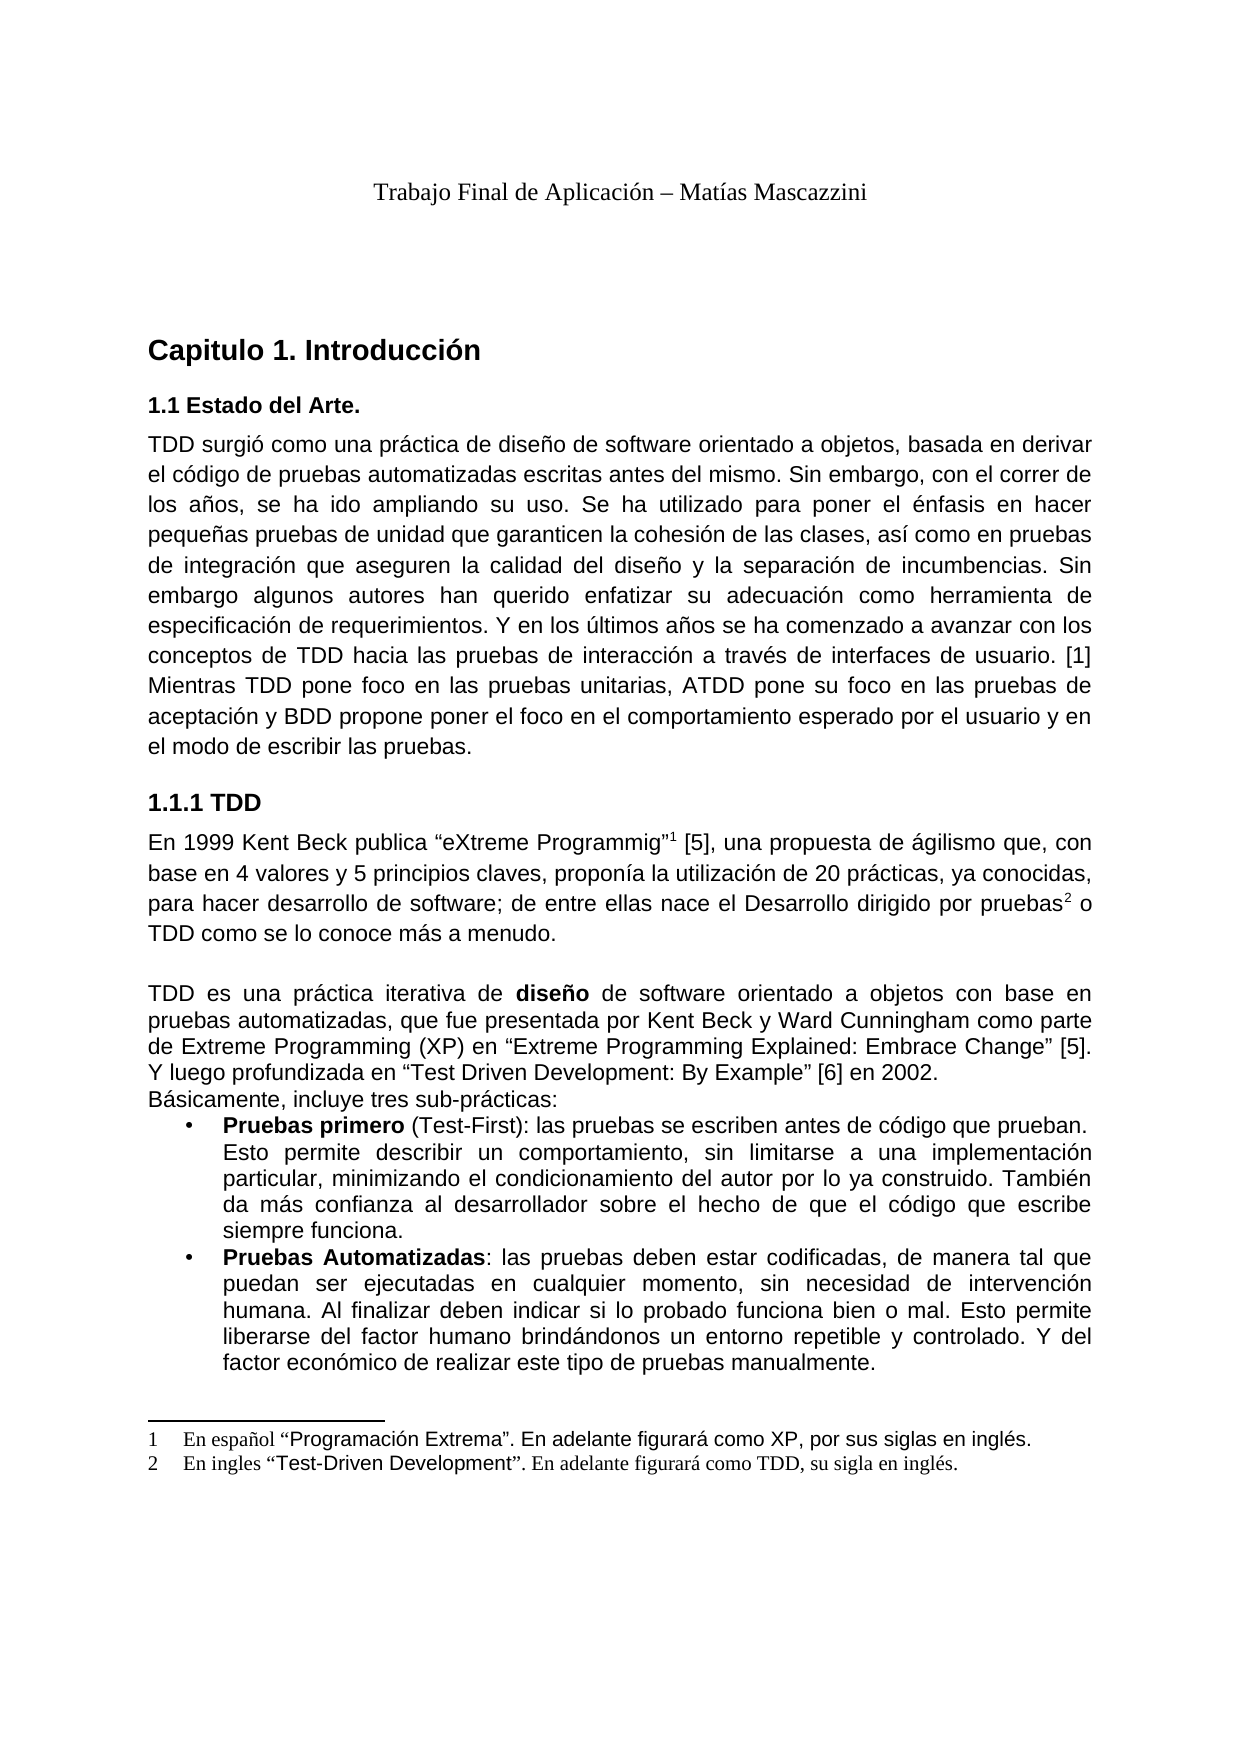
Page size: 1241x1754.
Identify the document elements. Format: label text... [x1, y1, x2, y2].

text En español “Programación Extrema”. En adelante figurará como XP, por sus siglas en inglés. [148, 1427, 1093, 1451]
subtitle 1.1 Estado del Arte. [148, 392, 1093, 418]
text TDD es una práctica iterativa de diseño de software orientado a objetos con base en pruebas automatizadas, que fue presentada por Kent Beck y Ward Cunningham como parte de Extreme Programming (XP) en “Extreme Programming Explained: Embrace Change” [5]. Y luego profundizada en “Test Driven Development: By Example” [6] en 2002. [148, 980, 1093, 1086]
list Pruebas primero (Test-First): las pruebas se escriben antes de código que prueban. [185, 1112, 1093, 1138]
text En 1999 Kent Beck publica “eXtreme Programmig” [5], una propuesta de ágilismo que, con base en 4 valores y 5 principios claves, proponía la utilización de 20 prácticas, ya conocidas, para hacer desarrollo de software; de entre ellas nace el Desarrollo dirigido por pruebas o TDD como se lo conoce más a menudo. [148, 829, 1093, 946]
text En ingles “Test-Driven Development”. En adelante figurará como TDD, su sigla en inglés. [148, 1451, 1093, 1475]
subtitle Capitulo 1. Introducción [148, 333, 1093, 367]
text TDD surgió como una práctica de diseño de software orientado a objetos, basada en derivar el código de pruebas automatizadas escritas antes del mismo. Sin embargo, con el correr de los años, se ha ido ampliando su uso. Se ha utilizado para poner el énfasis en hacer pequeñas pruebas de unidad que garanticen la cohesión de las clases, así como en pruebas de integración que aseguren la calidad del diseño y la separación de incumbencias. Sin embargo algunos autores han querido enfatizar su adecuación como herramienta de especificación de requerimientos. Y en los últimos años se ha comenzado a avanzar con los conceptos de TDD hacia las pruebas de interacción a través de interfaces de usuario. [1] Mientras TDD pone foco en las pruebas unitarias, ATDD pone su foco en las pruebas de aceptación y BDD propone poner el foco en el comportamiento esperado por el usuario y en el modo de escribir las pruebas. [148, 431, 1093, 759]
text Básicamente, incluye tres sub-prácticas: [148, 1086, 1093, 1112]
subtitle 1.1.1 TDD [148, 788, 1093, 817]
list Pruebas Automatizadas: las pruebas deben estar codificadas, de manera tal que puedan ser ejecutadas en cualquier momento, sin necesidad de intervención humana. Al finalizar deben indicar si lo probado funciona bien o mal. Esto permite liberarse del factor humano brindándonos un entorno repetible y controlado. Y del factor económico de realizar este tipo de pruebas manualmente. [185, 1244, 1093, 1376]
list Esto permite describir un comportamiento, sin limitarse a una implementación particular, minimizando el condicionamiento del autor por lo ya construido. También da más confianza al desarrollador sobre el hecho de que el código que escribe siempre funciona. [185, 1138, 1093, 1244]
